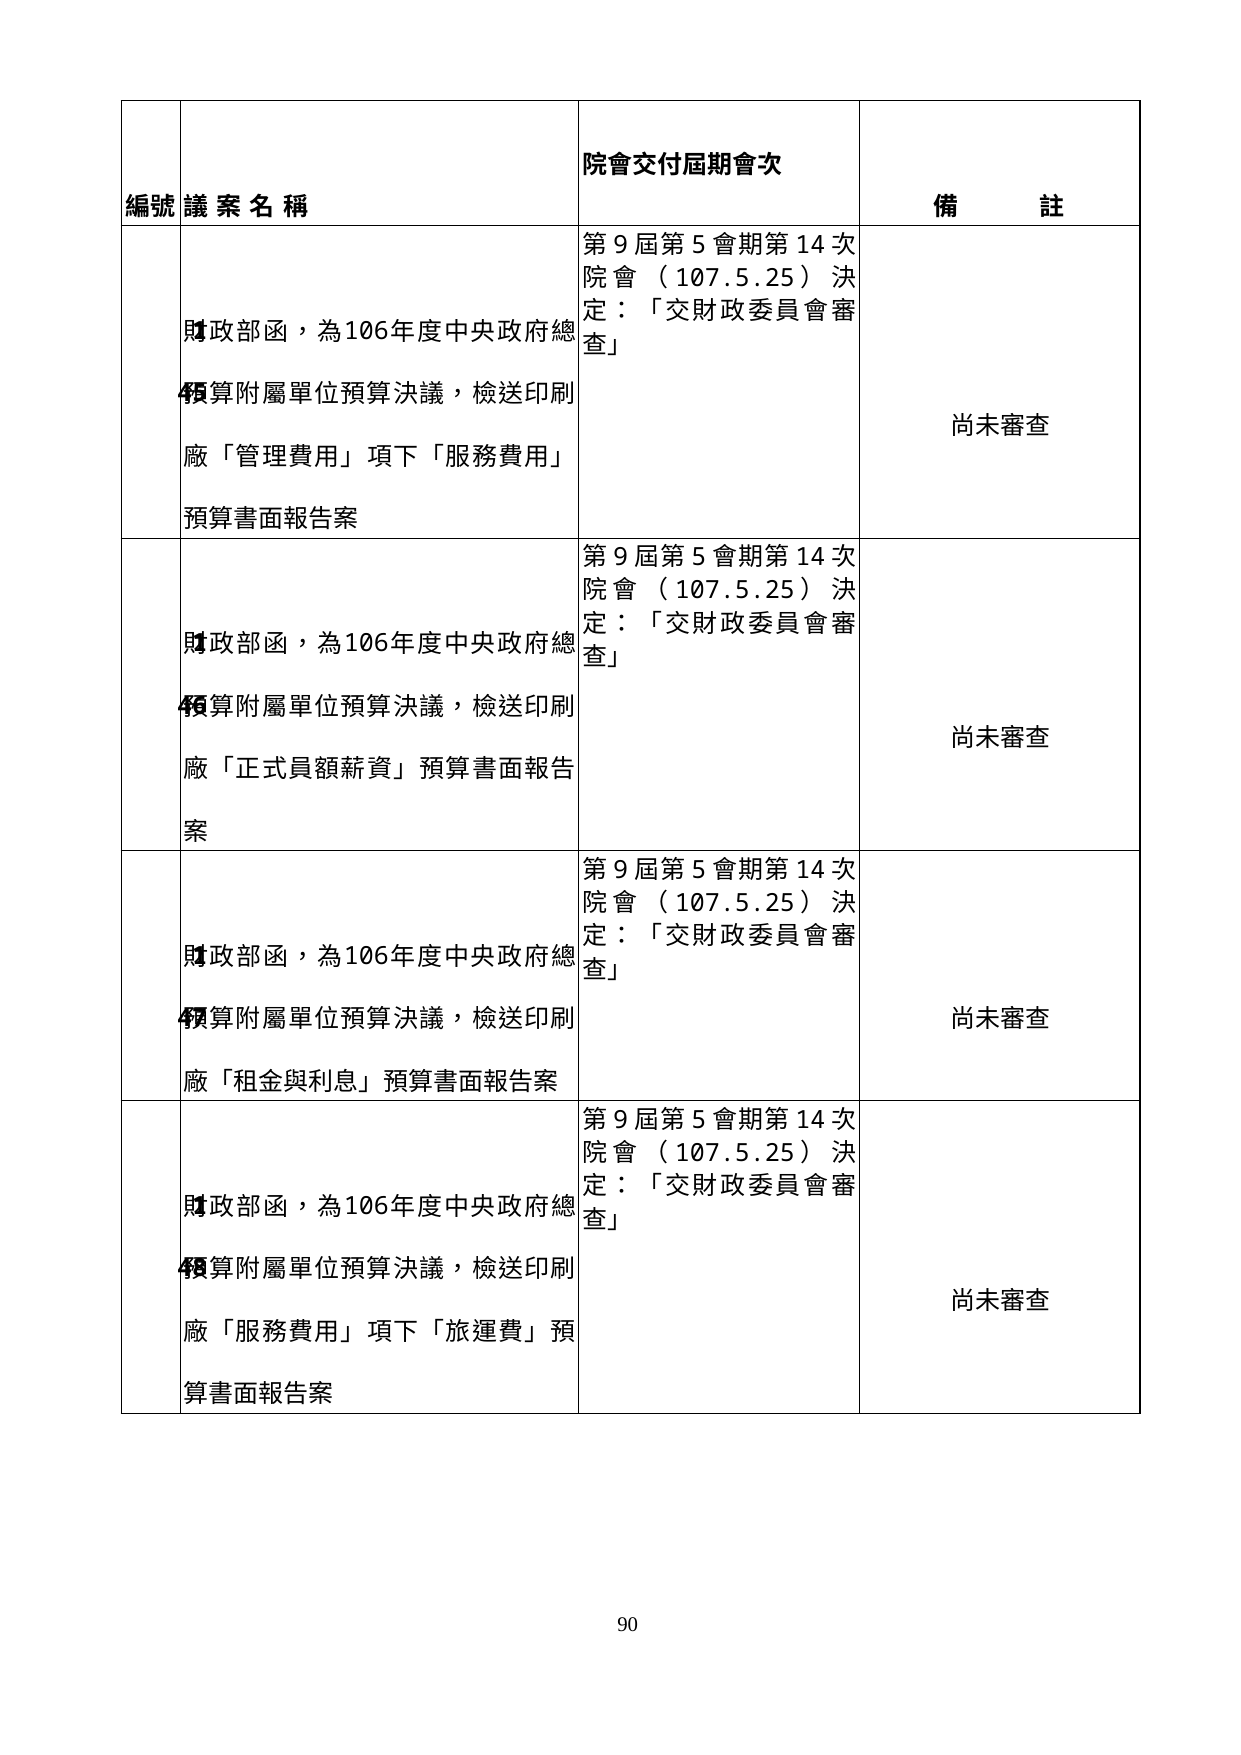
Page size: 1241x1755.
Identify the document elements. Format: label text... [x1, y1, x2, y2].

table_cell [122, 851, 180, 1100]
table_cell 財政部函，為106年度中央政府總預算附屬單位預算決議，檢送印刷廠「服務費用」項下「旅運費」預算書面報告案 [181, 1101, 578, 1413]
table_cell 第9屆第5會期第14次院會（107.5.25）決定：「交財政委員會審查」 [579, 539, 859, 850]
table_cell 財政部函，為106年度中央政府總預算附屬單位預算決議，檢送印刷廠「正式員額薪資」預算書面報告案 [181, 539, 578, 850]
table_cell 第9屆第5會期第14次院會（107.5.25）決定：「交財政委員會審查」 [579, 851, 859, 1100]
table_cell 財政部函，為106年度中央政府總預算附屬單位預算決議，檢送印刷廠「管理費用」項下「服務費用」預算書面報告案 [181, 226, 578, 538]
table_header 備 註 [860, 101, 1139, 225]
table_header 編號 [122, 101, 180, 225]
table_cell 第9屆第5會期第14次院會（107.5.25）決定：「交財政委員會審查」 [579, 226, 859, 538]
table_cell 第9屆第5會期第14次院會（107.5.25）決定：「交財政委員會審查」 [579, 1101, 859, 1413]
table_header 議案名稱 [181, 101, 578, 225]
table_cell [122, 1101, 180, 1413]
table_cell 尚未審查 [860, 226, 1139, 538]
table_cell [122, 226, 180, 538]
table_cell 尚未審查 [860, 539, 1139, 850]
table_cell 尚未審查 [860, 1101, 1139, 1413]
table_header 院會交付屆期會次 [579, 101, 859, 225]
table_cell 尚未審查 [860, 851, 1139, 1100]
table_cell 財政部函，為106年度中央政府總預算附屬單位預算決議，檢送印刷廠「租金與利息」預算書面報告案 [181, 851, 578, 1100]
table_cell [122, 539, 180, 850]
